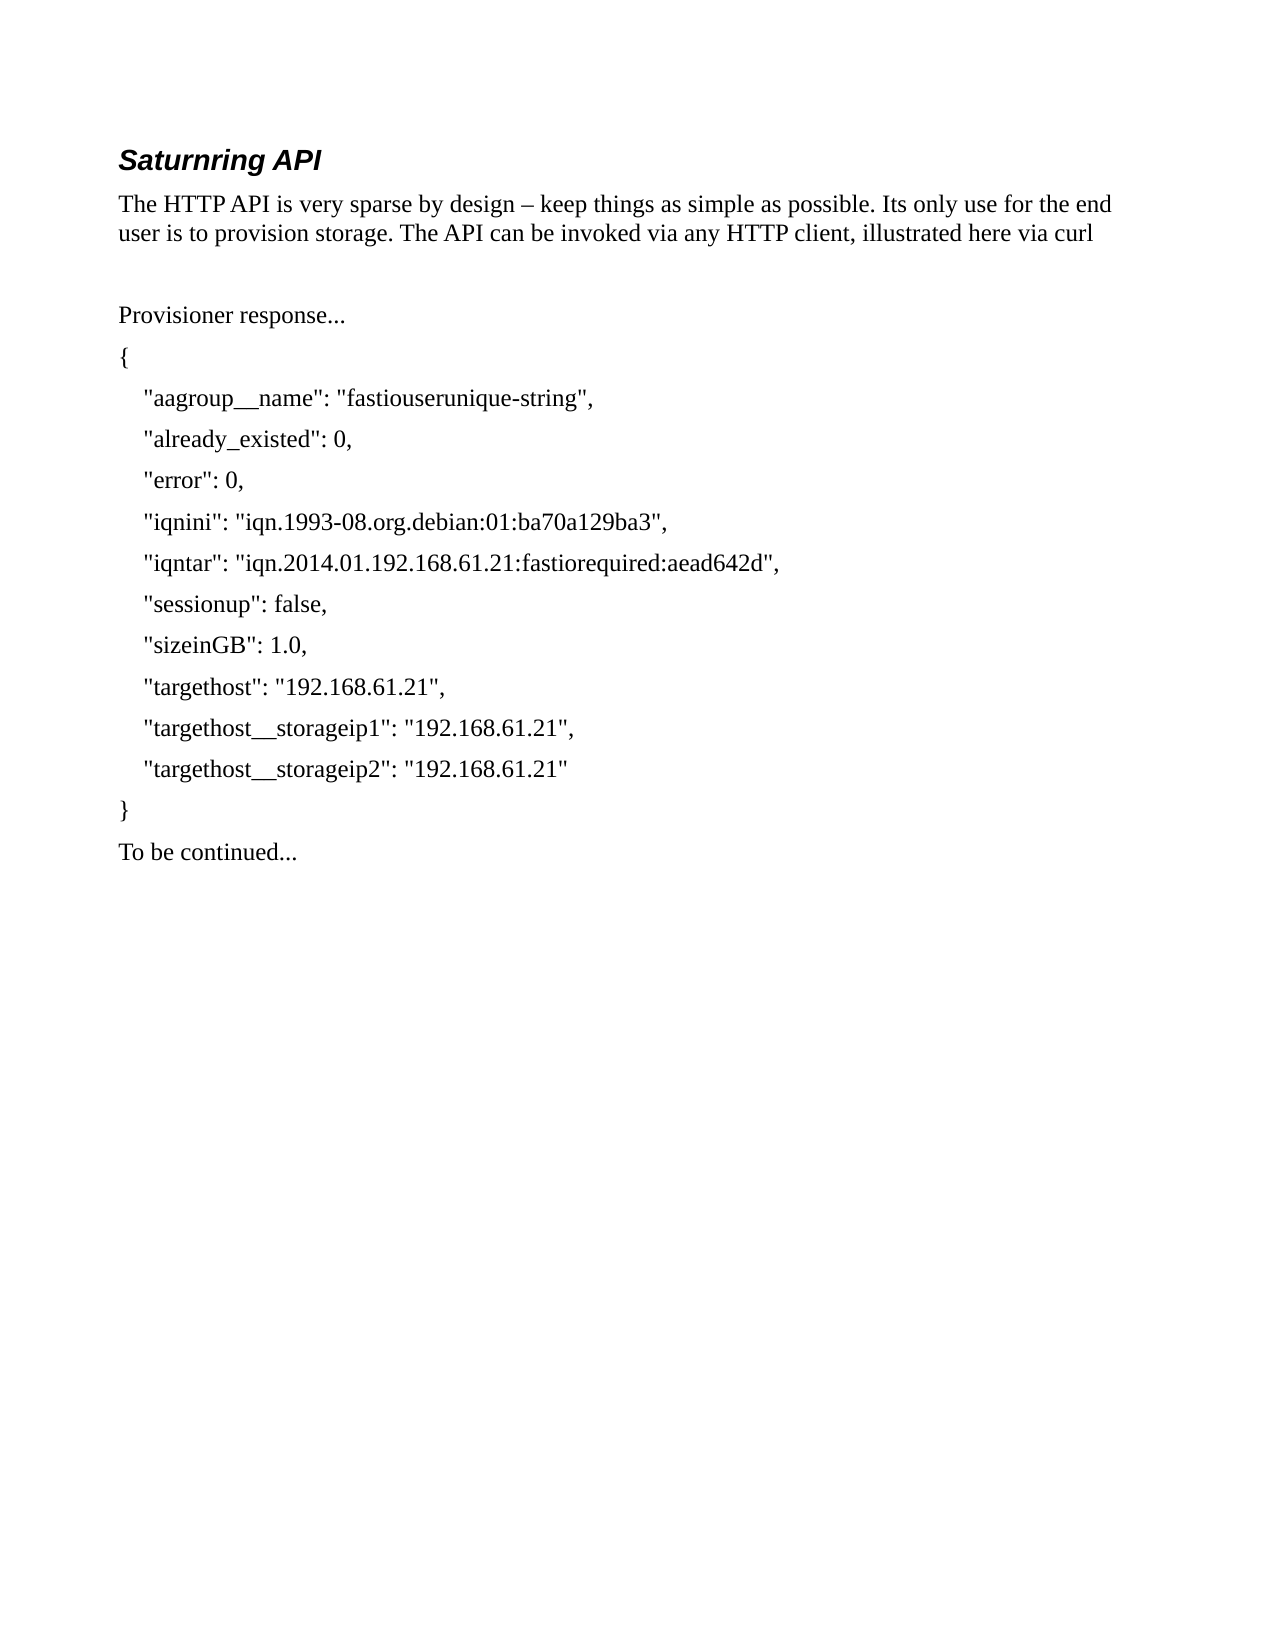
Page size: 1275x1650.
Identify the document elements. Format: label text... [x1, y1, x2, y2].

text "targethost__storageip1": "192.168.61.21", [118, 713, 1157, 742]
text "targethost__storageip2": "192.168.61.21" [118, 754, 1157, 783]
text "aagroup__name": "fastiouserunique-string", [118, 383, 1157, 412]
text "iqntar": "iqn.2014.01.192.168.61.21:fastiorequired:aead642d", [118, 548, 1157, 577]
text "error": 0, [118, 465, 1157, 494]
subtitle Saturnring API [118, 143, 1157, 177]
text Provisioner response... [118, 300, 1157, 329]
text "sessionup": false, [118, 589, 1157, 618]
text "already_existed": 0, [118, 424, 1157, 453]
text "iqnini": "iqn.1993-08.org.debian:01:ba70a129ba3", [118, 507, 1157, 535]
text To be continued... [118, 837, 1157, 865]
text { [118, 342, 1157, 370]
text } [118, 795, 1157, 824]
text "sizeinGB": 1.0, [118, 630, 1157, 659]
text "targethost": "192.168.61.21", [118, 672, 1157, 700]
text The HTTP API is very sparse by design – keep things as simple as possible. Its only use for the end user is to provision storage. The API can be invoked via any HTTP client, illustrated here via curl [118, 189, 1157, 247]
